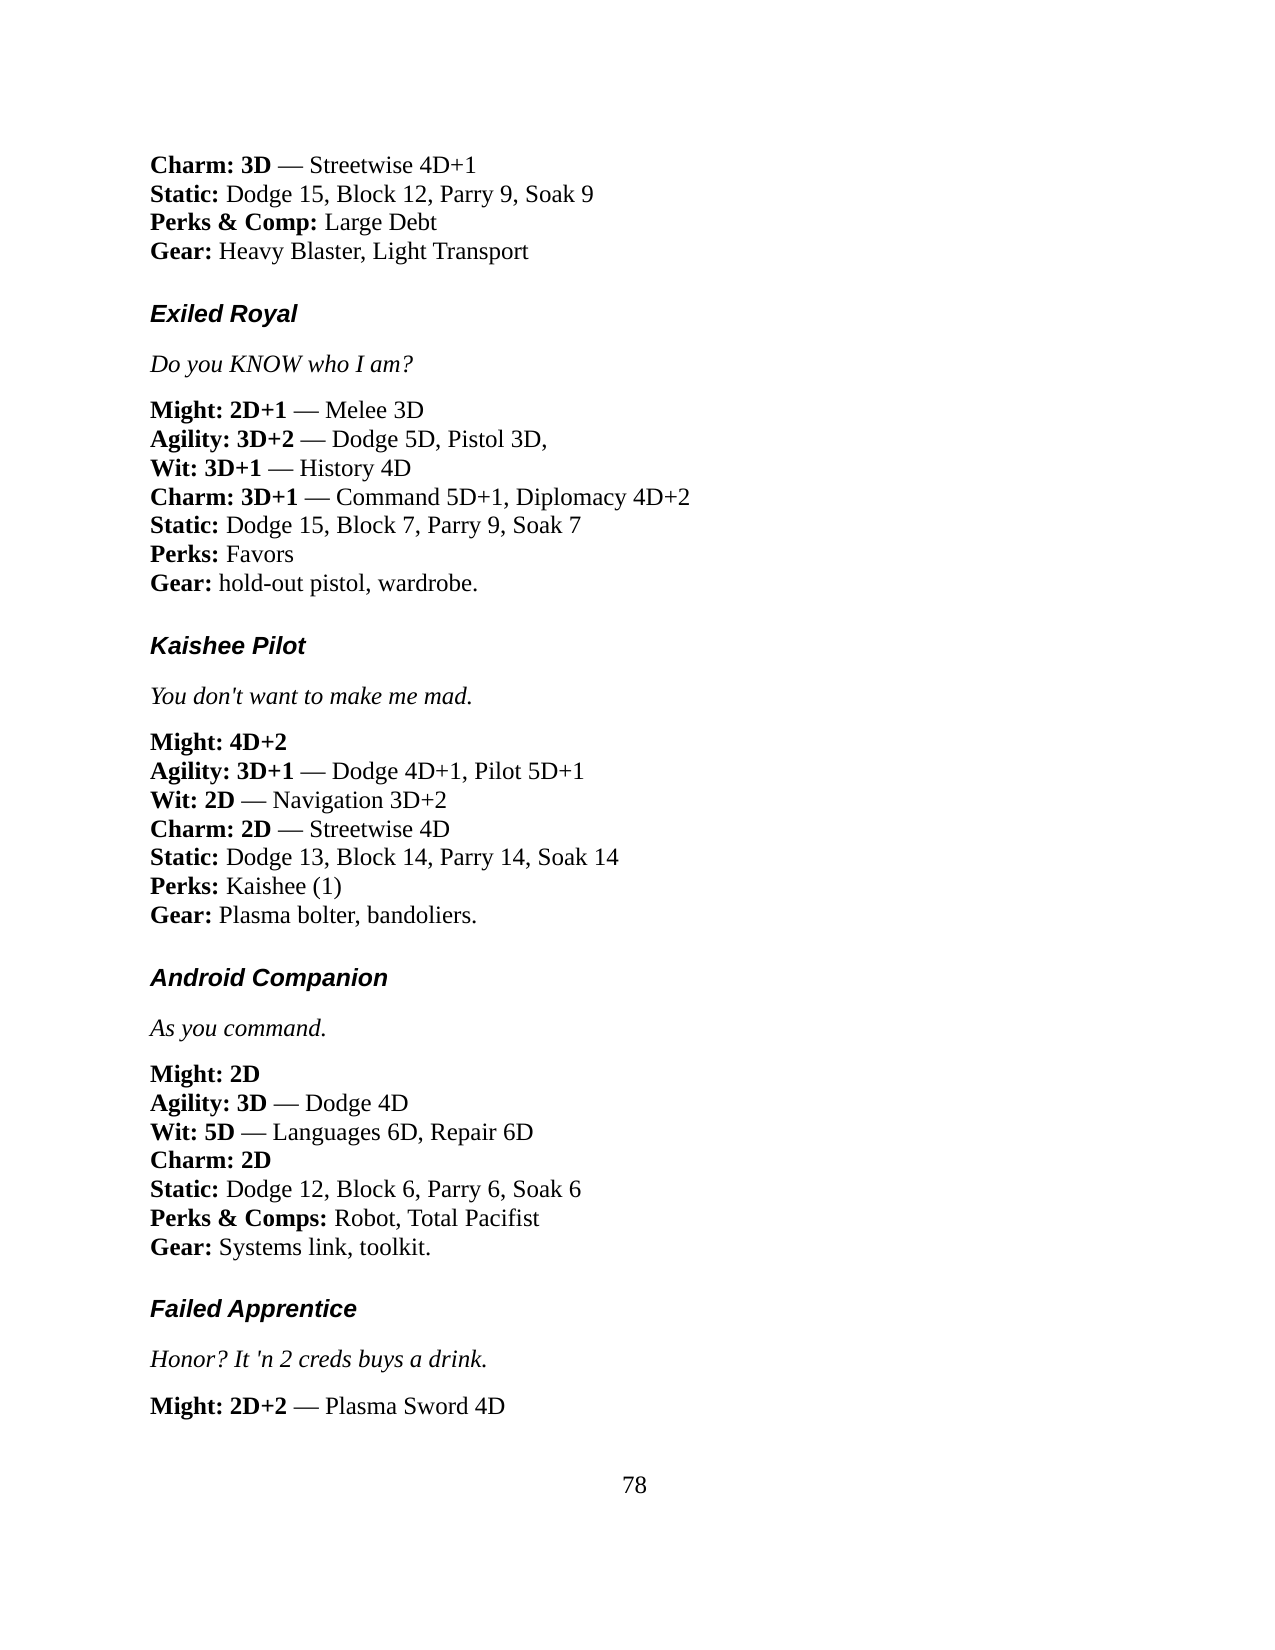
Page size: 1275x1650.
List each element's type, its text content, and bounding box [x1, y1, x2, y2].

text You don't want to make me mad. [150, 681, 1125, 709]
text Might: 2D+1 — Melee 3D Agility: 3D+2 — Dodge 5D, Pistol 3D, Wit: 3D+1 — History 4D Charm: 3D+1 — Command 5D+1, Diplomacy 4D+2 Static: Dodge 15, Block 7, Parry 9, Soak 7 Perks: Favors Gear: hold-out pistol, wardrobe. [150, 396, 1125, 597]
subtitle Android Companion [150, 963, 1125, 991]
subtitle Kaishee Pilot [150, 631, 1125, 659]
text Might: 2D Agility: 3D — Dodge 4D Wit: 5D — Languages 6D, Repair 6D Charm: 2D Static: Dodge 12, Block 6, Parry 6, Soak 6 Perks & Comps: Robot, Total Pacifist Gear: Systems link, toolkit. [150, 1059, 1125, 1261]
text Might: 2D+2 — Plasma Sword 4D [150, 1391, 1125, 1420]
subtitle Failed Apprentice [150, 1294, 1125, 1323]
subtitle Exiled Royal [150, 299, 1125, 327]
text Might: 4D+2 Agility: 3D+1 — Dodge 4D+1, Pilot 5D+1 Wit: 2D — Navigation 3D+2 Charm: 2D — Streetwise 4D Static: Dodge 13, Block 14, Parry 14, Soak 14 Perks: Kaishee (1) Gear: Plasma bolter, bandoliers. [150, 727, 1125, 929]
text Do you KNOW who I am? [150, 349, 1125, 378]
text Charm: 3D — Streetwise 4D+1 Static: Dodge 15, Block 12, Parry 9, Soak 9 Perks & Comp: Large Debt Gear: Heavy Blaster, Light Transport [150, 150, 1125, 265]
text Honor? It 'n 2 creds buys a drink. [150, 1344, 1125, 1373]
text As you command. [150, 1013, 1125, 1041]
